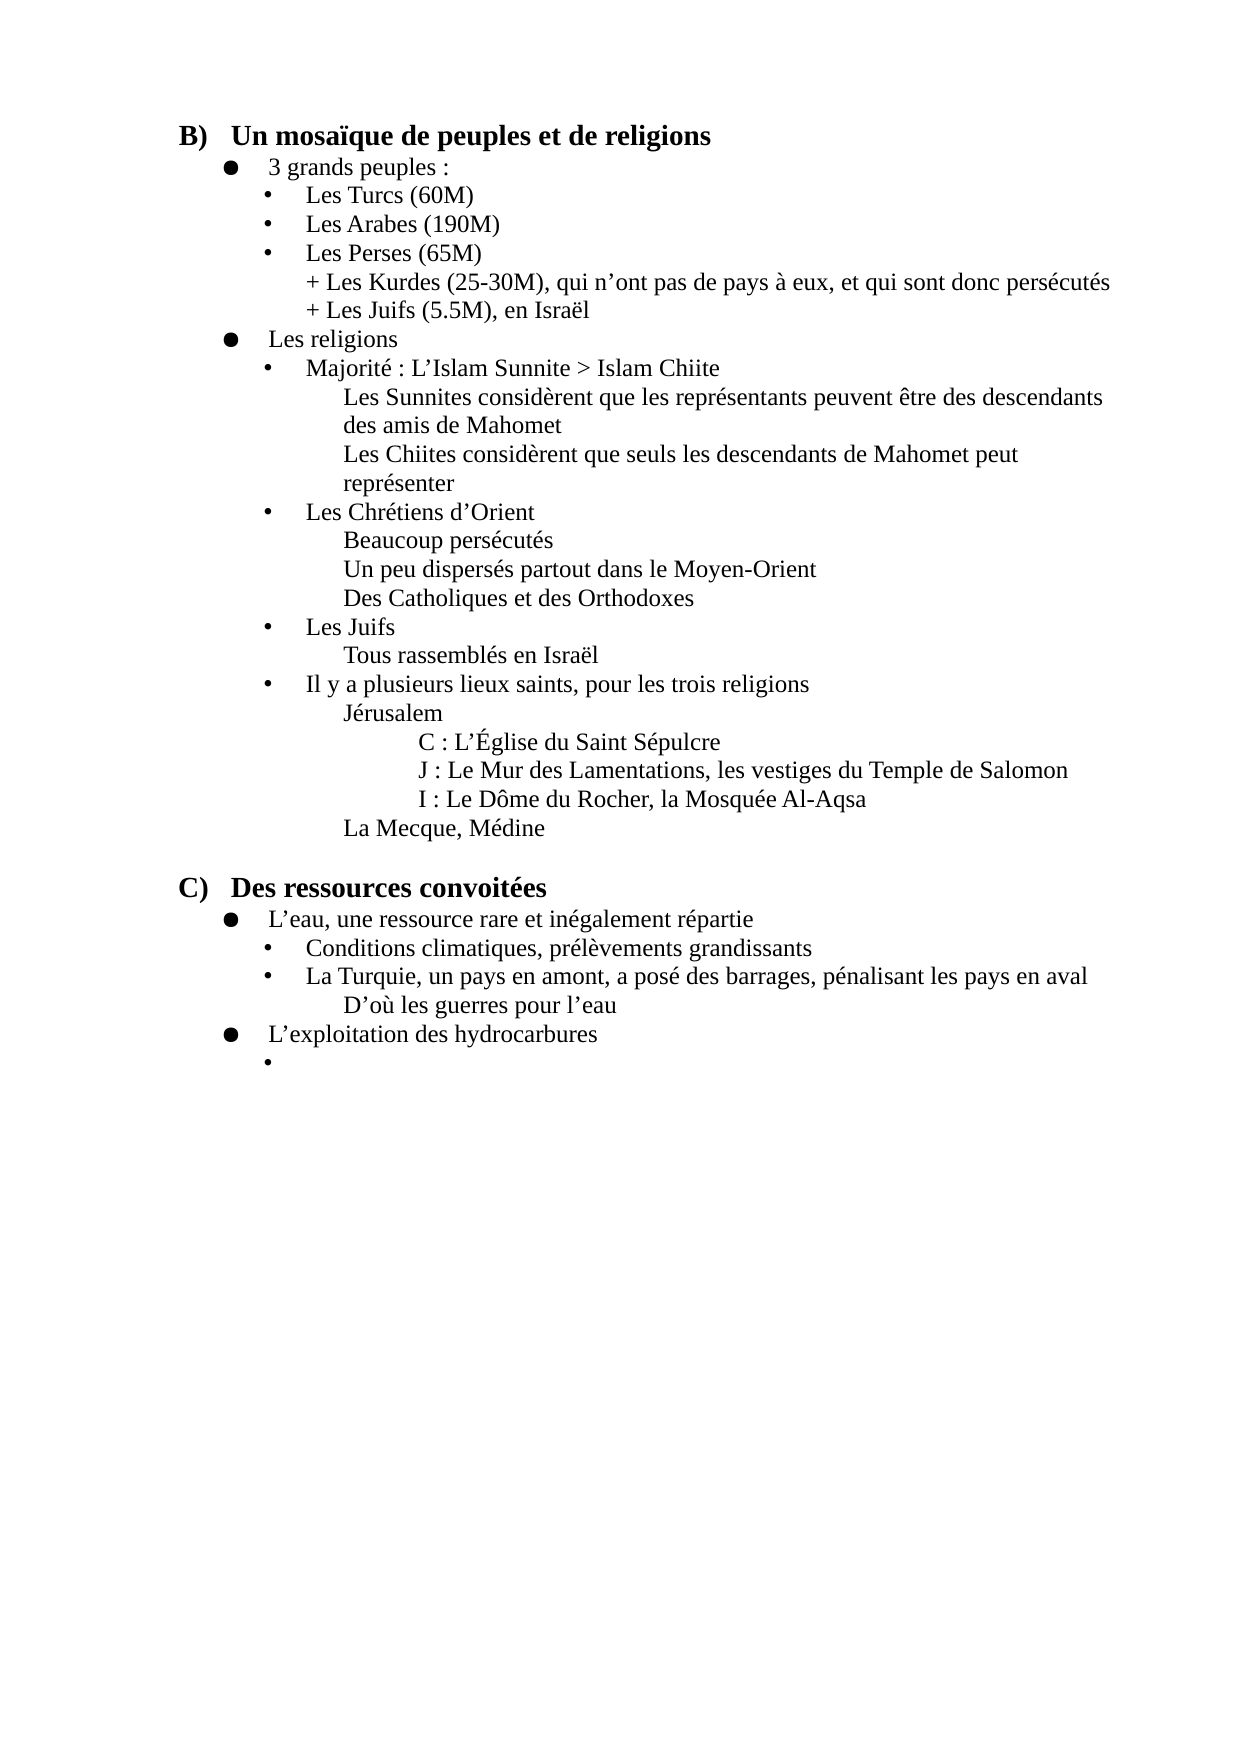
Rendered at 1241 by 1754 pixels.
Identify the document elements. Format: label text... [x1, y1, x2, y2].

list La Turquie, un pays en amont, a posé des barrages, pénalisant les pays en aval [268, 961, 1122, 990]
list I : Le Dôme du Rocher, la Mosquée Al-Aqsa [381, 784, 1122, 813]
list Les religions [231, 324, 1122, 353]
list Jérusalem [306, 698, 1122, 727]
list Conditions climatiques, prélèvements grandissants [268, 933, 1122, 961]
list Des Catholiques et des Orthodoxes [306, 583, 1122, 612]
list + Les Juifs (5.5M), en Israël [268, 295, 1122, 324]
list J : Le Mur des Lamentations, les vestiges du Temple de Salomon [381, 755, 1122, 784]
list + Les Kurdes (25-30M), qui n’ont pas de pays à eux, et qui sont donc persécutés [268, 267, 1122, 295]
list Les Perses (65M) [268, 238, 1122, 267]
list Un mosaïque de peuples et de religions [193, 118, 1122, 152]
list Il y a plusieurs lieux saints, pour les trois religions [268, 669, 1122, 698]
list L’eau, une ressource rare et inégalement répartie [231, 904, 1122, 933]
list L’exploitation des hydrocarbures [231, 1019, 1122, 1048]
list Les Chrétiens d’Orient [268, 497, 1122, 525]
list Les Turcs (60M) [268, 180, 1122, 209]
list Les Arabes (190M) [268, 209, 1122, 238]
list Tous rassemblés en Israël [306, 640, 1122, 669]
list C : L’Église du Saint Sépulcre [381, 727, 1122, 755]
list La Mecque, Médine [306, 813, 1122, 842]
list Les Sunnites considèrent que les représentants peuvent être des descendants des amis de Mahomet [306, 382, 1122, 439]
list Un peu dispersés partout dans le Moyen-Orient [306, 554, 1122, 583]
list D’où les guerres pour l’eau [306, 990, 1122, 1019]
list Les Juifs [268, 612, 1122, 640]
list Les Chiites considèrent que seuls les descendants de Mahomet peut représenter [306, 439, 1122, 497]
list Beaucoup persécutés [306, 525, 1122, 554]
list 3 grands peuples : [231, 152, 1122, 180]
list Des ressources convoitées [193, 870, 1122, 904]
list Majorité : L’Islam Sunnite > Islam Chiite [268, 353, 1122, 382]
